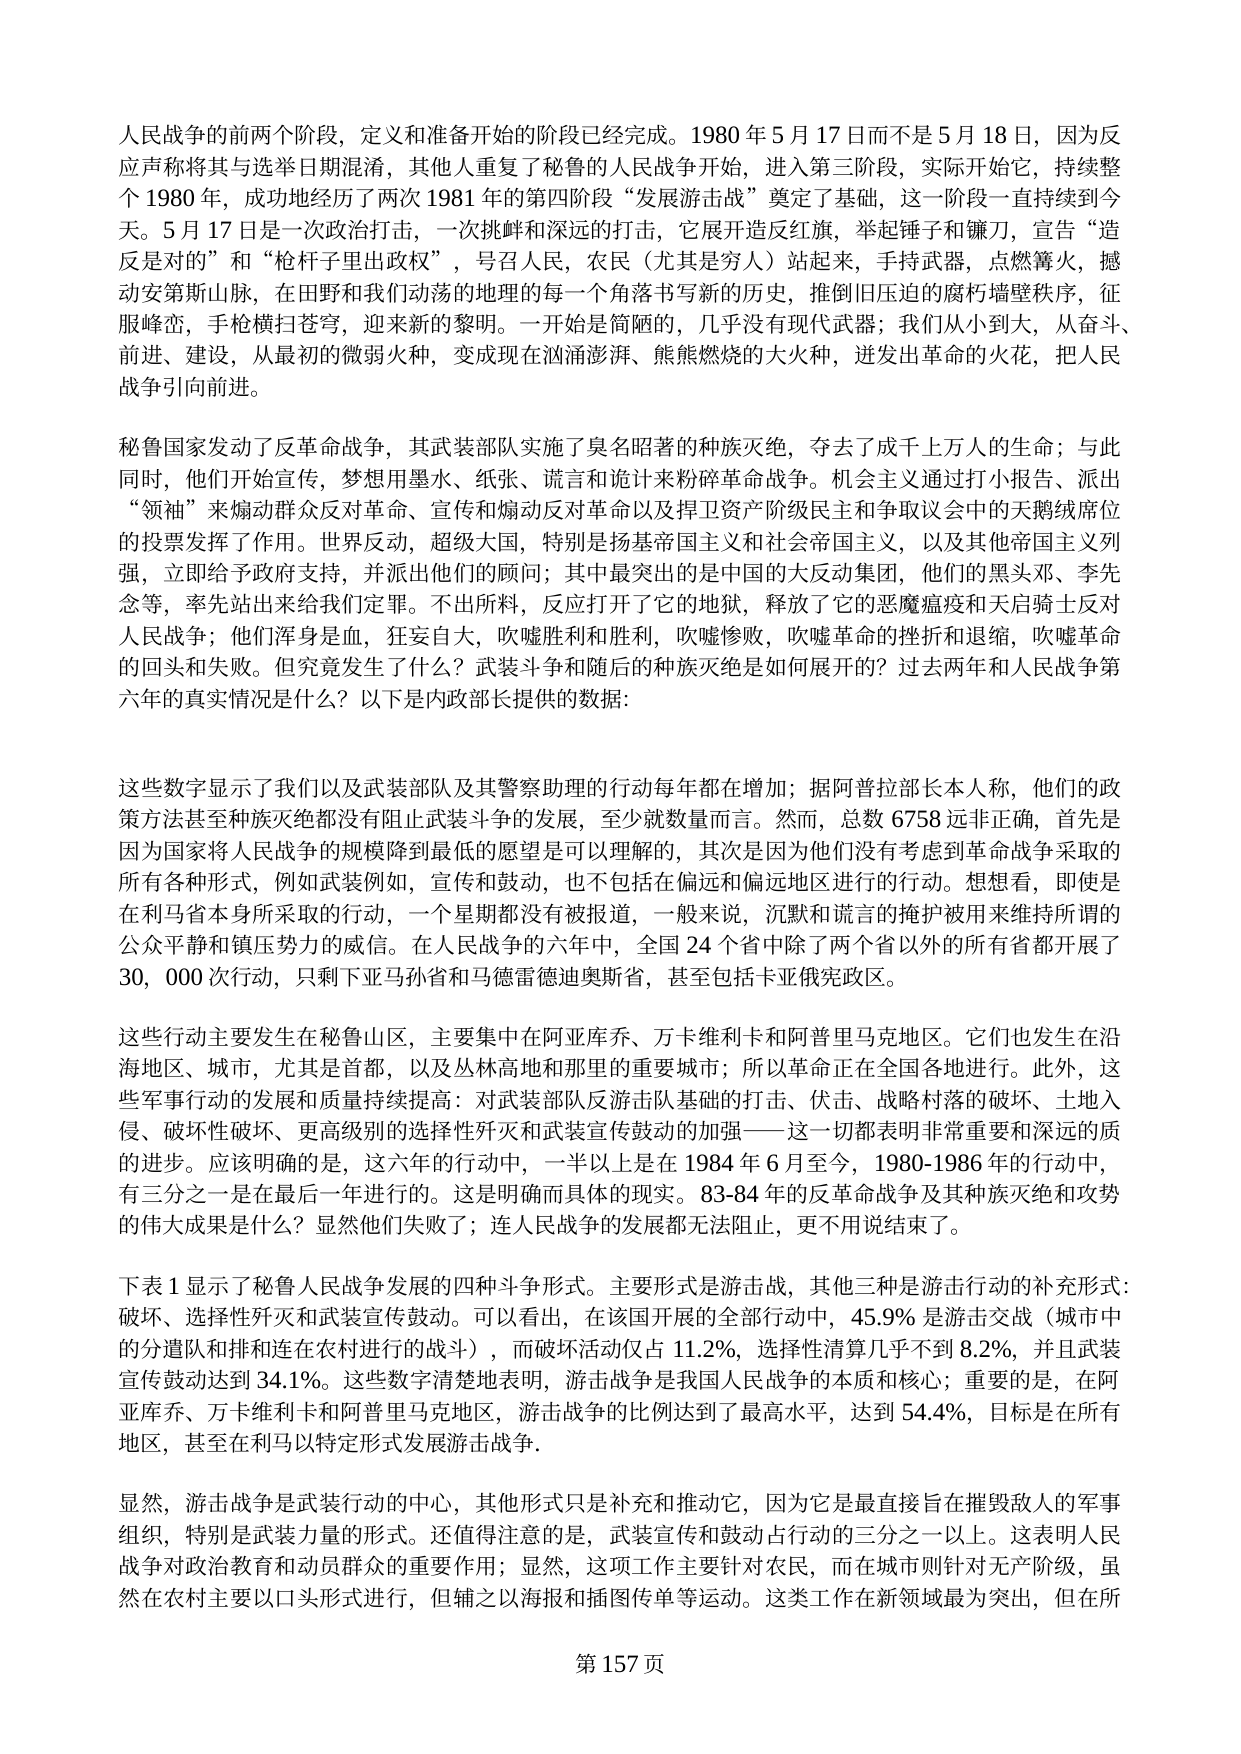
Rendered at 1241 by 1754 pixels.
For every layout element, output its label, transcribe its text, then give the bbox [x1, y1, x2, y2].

text 这些行动主要发生在秘鲁山区，主要集中在阿亚库乔、万卡维利卡和阿普里马克地区。它们也发生在沿海地区、城市，尤其是首都，以及丛林高地和那里的重要城市；所以革命正在全国各地进行。此外，这些军事行动的发展和质量持续提高：对武装部队反游击队基础的打击、伏击、战略村落的破坏、土地入侵、破坏性破坏、更高级别的选择性歼灭和武装宣传鼓动的加强——这一切都表明非常重要和深远的质的进步。应该明确的是，这六年的行动中，一半以上是在1984年6月至今，1980-1986年的行动中，有三分之一是在最后一年进行的。这是明确而具体的现实。83-84年的反革命战争及其种族灭绝和攻势的伟大成果是什么？显然他们失败了；连人民战争的发展都无法阻止，更不用说结束了。 [118, 1020, 1122, 1240]
text 这些数字显示了我们以及武装部队及其警察助理的行动每年都在增加；据阿普拉部长本人称，他们的政策方法甚至种族灭绝都没有阻止武装斗争的发展，至少就数量而言。然而，总数6758远非正确，首先是因为国家将人民战争的规模降到最低的愿望是可以理解的，其次是因为他们没有考虑到革命战争采取的所有各种形式，例如武装例如，宣传和鼓动，也不包括在偏远和偏远地区进行的行动。想想看，即使是在利马省本身所采取的行动，一个星期都没有被报道，一般来说，沉默和谎言的掩护被用来维持所谓的公众平静和镇压势力的威信。在人民战争的六年中，全国24个省中除了两个省以外的所有省都开展了30，000次行动，只剩下亚马孙省和马德雷德迪奥斯省，甚至包括卡亚俄宪政区。 [118, 771, 1122, 991]
text 秘鲁国家发动了反革命战争，其武装部队实施了臭名昭著的种族灭绝，夺去了成千上万人的生命；与此同时，他们开始宣传，梦想用墨水、纸张、谎言和诡计来粉碎革命战争。机会主义通过打小报告、派出“领袖”来煽动群众反对革命、宣传和煽动反对革命以及捍卫资产阶级民主和争取议会中的天鹅绒席位的投票发挥了作用。世界反动，超级大国，特别是扬基帝国主义和社会帝国主义，以及其他帝国主义列强，立即给予政府支持，并派出他们的顾问；其中最突出的是中国的大反动集团，他们的黑头邓、李先念等，率先站出来给我们定罪。不出所料，反应打开了它的地狱，释放了它的恶魔瘟疫和天启骑士反对人民战争；他们浑身是血，狂妄自大，吹嘘胜利和胜利，吹嘘惨败，吹嘘革命的挫折和退缩，吹嘘革命的回头和失败。但究竟发生了什么？武装斗争和随后的种族灭绝是如何展开的？过去两年和人民战争第六年的真实情况是什么？以下是内政部长提供的数据： [118, 430, 1122, 713]
text 显然，游击战争是武装行动的中心，其他形式只是补充和推动它，因为它是最直接旨在摧毁敌人的军事组织，特别是武装力量的形式。还值得注意的是，武装宣传和鼓动占行动的三分之一以上。这表明人民战争对政治教育和动员群众的重要作用；显然，这项工作主要针对农民，而在城市则针对无产阶级，虽然在农村主要以口头形式进行，但辅之以海报和插图传单等运动。这类工作在新领域最为突出，但在所 [118, 1486, 1122, 1612]
text 人民战争的前两个阶段，定义和准备开始的阶段已经完成。1980年5月17日而不是5月18日，因为反应声称将其与选举日期混淆，其他人重复了秘鲁的人民战争开始，进入第三阶段，实际开始它，持续整个1980年，成功地经历了两次1981年的第四阶段“发展游击战”奠定了基础，这一阶段一直持续到今天。5月17日是一次政治打击，一次挑衅和深远的打击，它展开造反红旗，举起锤子和镰刀，宣告“造反是对的”和“枪杆子里出政权”，号召人民，农民（尤其是穷人）站起来，手持武器，点燃篝火，撼动安第斯山脉，在田野和我们动荡的地理的每一个角落书写新的历史，推倒旧压迫的腐朽墙壁秩序，征服峰峦，手枪横扫苍穹，迎来新的黎明。一开始是简陋的，几乎没有现代武器；我们从小到大，从奋斗、前进、建设，从最初的微弱火种，变成现在汹涌澎湃、熊熊燃烧的大火种，迸发出革命的火花，把人民战争引向前进。 [118, 118, 1122, 402]
text 下表1显示了秘鲁人民战争发展的四种斗争形式。主要形式是游击战，其他三种是游击行动的补充形式：破坏、选择性歼灭和武装宣传鼓动。可以看出，在该国开展的全部行动中，45.9% 是游击交战（城市中的分遣队和排和连在农村进行的战斗），而破坏活动仅占11.2%，选择性清算几乎不到8.2%，并且武装宣传鼓动达到34.1%。这些数字清楚地表明，游击战争是我国人民战争的本质和核心；重要的是，在阿亚库乔、万卡维利卡和阿普里马克地区，游击战争的比例达到了最高水平，达到54.4%，目标是在所有地区，甚至在利马以特定形式发展游击战争. [118, 1269, 1122, 1458]
